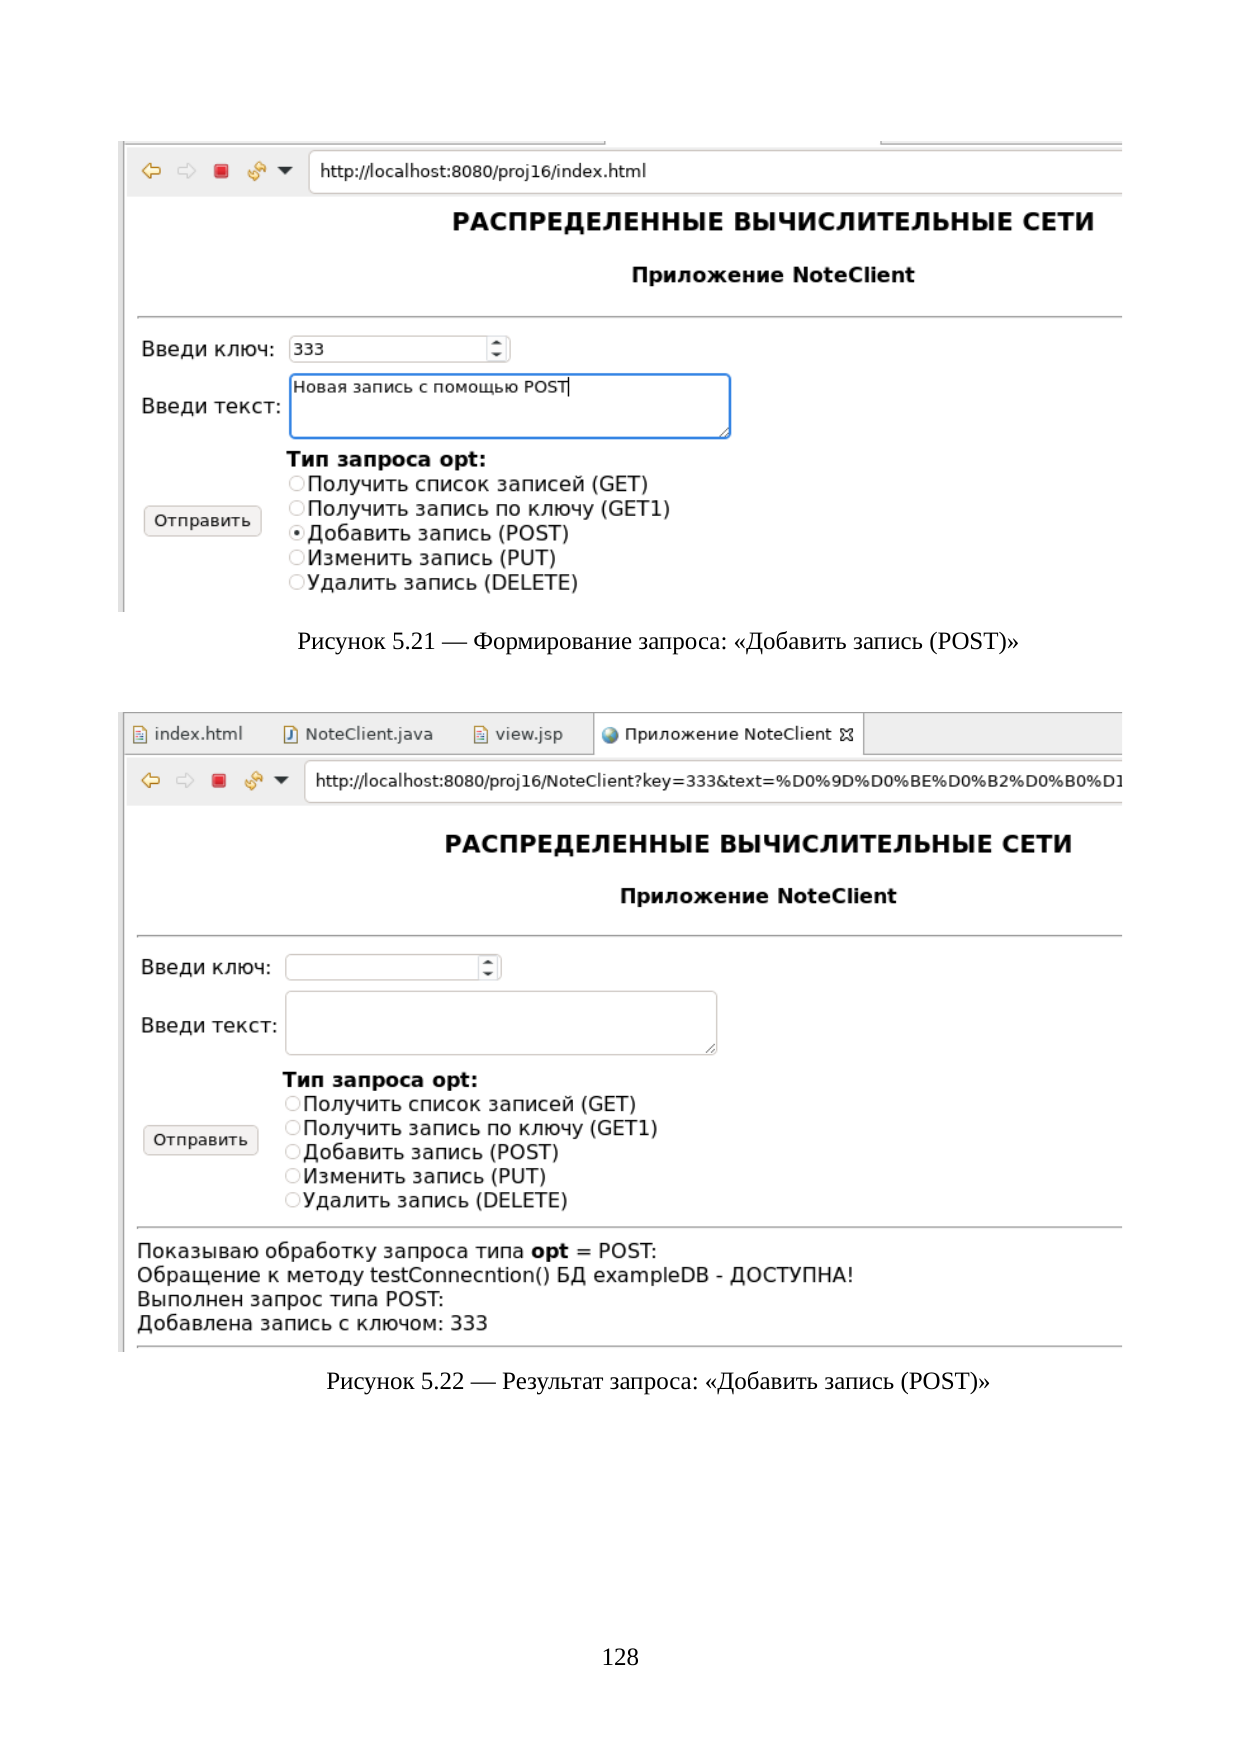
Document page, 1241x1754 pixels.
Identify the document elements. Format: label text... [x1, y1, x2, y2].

picture [118, 141, 1123, 612]
text Рисунок 5.21 — Формирование запроса: «Добавить запись (POST)» [118, 612, 1122, 655]
picture [118, 712, 1123, 1352]
text Рисунок 5.22 — Результат запроса: «Добавить запись (POST)» [118, 1352, 1122, 1395]
